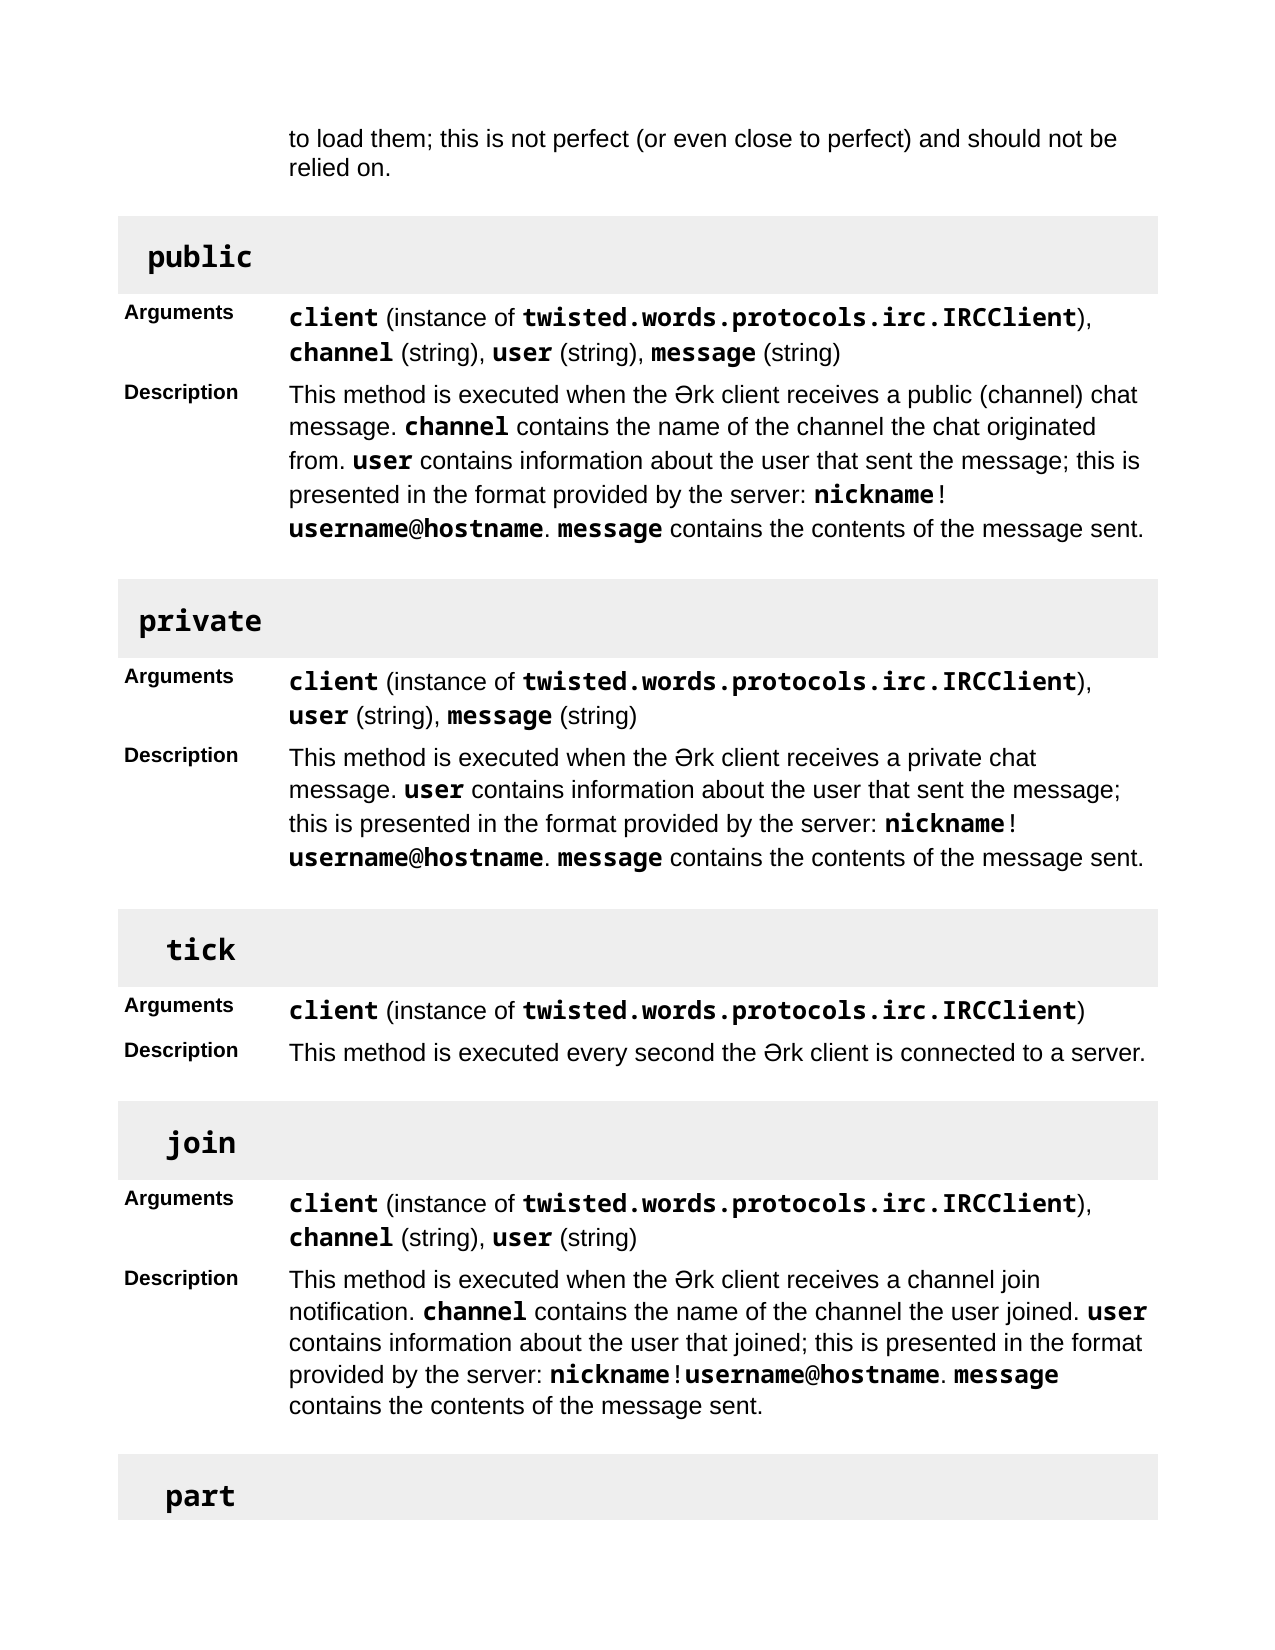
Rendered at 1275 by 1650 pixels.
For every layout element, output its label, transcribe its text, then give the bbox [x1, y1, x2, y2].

table_header private [118, 579, 283, 658]
table_cell to load them; this is not perfect (or even close to perfect) and should not be relied on. [283, 118, 1158, 187]
table_cell Description [118, 374, 283, 550]
table_cell [118, 118, 283, 187]
table_header join [118, 1101, 283, 1180]
table_cell Description [118, 737, 283, 880]
table_cell This method is executed when the Ərk client receives a channel join notification. channel contains the name of the channel the user joined. user contains information about the user that joined; this is presented in the format provided by the server: nickname!username@hostname. message contains the contents of the message sent. [283, 1260, 1158, 1425]
table_cell client (instance of twisted.words.protocols.irc.IRCClient) [283, 987, 1158, 1032]
table_header [283, 1454, 1158, 1520]
table_cell client (instance of twisted.words.protocols.irc.IRCClient), channel (string), user (string), message (string) [283, 294, 1158, 374]
table_cell Arguments [118, 987, 283, 1032]
table_cell This method is executed when the Ərk client receives a public (channel) chat message. channel contains the name of the channel the chat originated from. user contains information about the user that sent the message; this is presented in the format provided by the server: nickname!username@hostname. message contains the contents of the message sent. [283, 374, 1158, 550]
table_header tick [118, 909, 283, 987]
table_cell This method is executed when the Ərk client receives a private chat message. user contains information about the user that sent the message; this is presented in the format provided by the server: nickname!username@hostname. message contains the contents of the message sent. [283, 737, 1158, 880]
table_header [283, 1101, 1158, 1180]
table_header [283, 216, 1158, 294]
table_header [283, 579, 1158, 658]
table_header [283, 909, 1158, 987]
table_cell Arguments [118, 294, 283, 374]
table_cell This method is executed every second the Ərk client is connected to a server. [283, 1033, 1158, 1073]
table_header public [118, 216, 283, 294]
table_cell Description [118, 1260, 283, 1425]
table_cell client (instance of twisted.words.protocols.irc.IRCClient), channel (string), user (string) [283, 1180, 1158, 1259]
table_cell client (instance of twisted.words.protocols.irc.IRCClient), user (string), message (string) [283, 658, 1158, 737]
table_cell Arguments [118, 1180, 283, 1259]
table_header part [118, 1454, 283, 1520]
table_cell Description [118, 1033, 283, 1073]
table_cell Arguments [118, 658, 283, 737]
